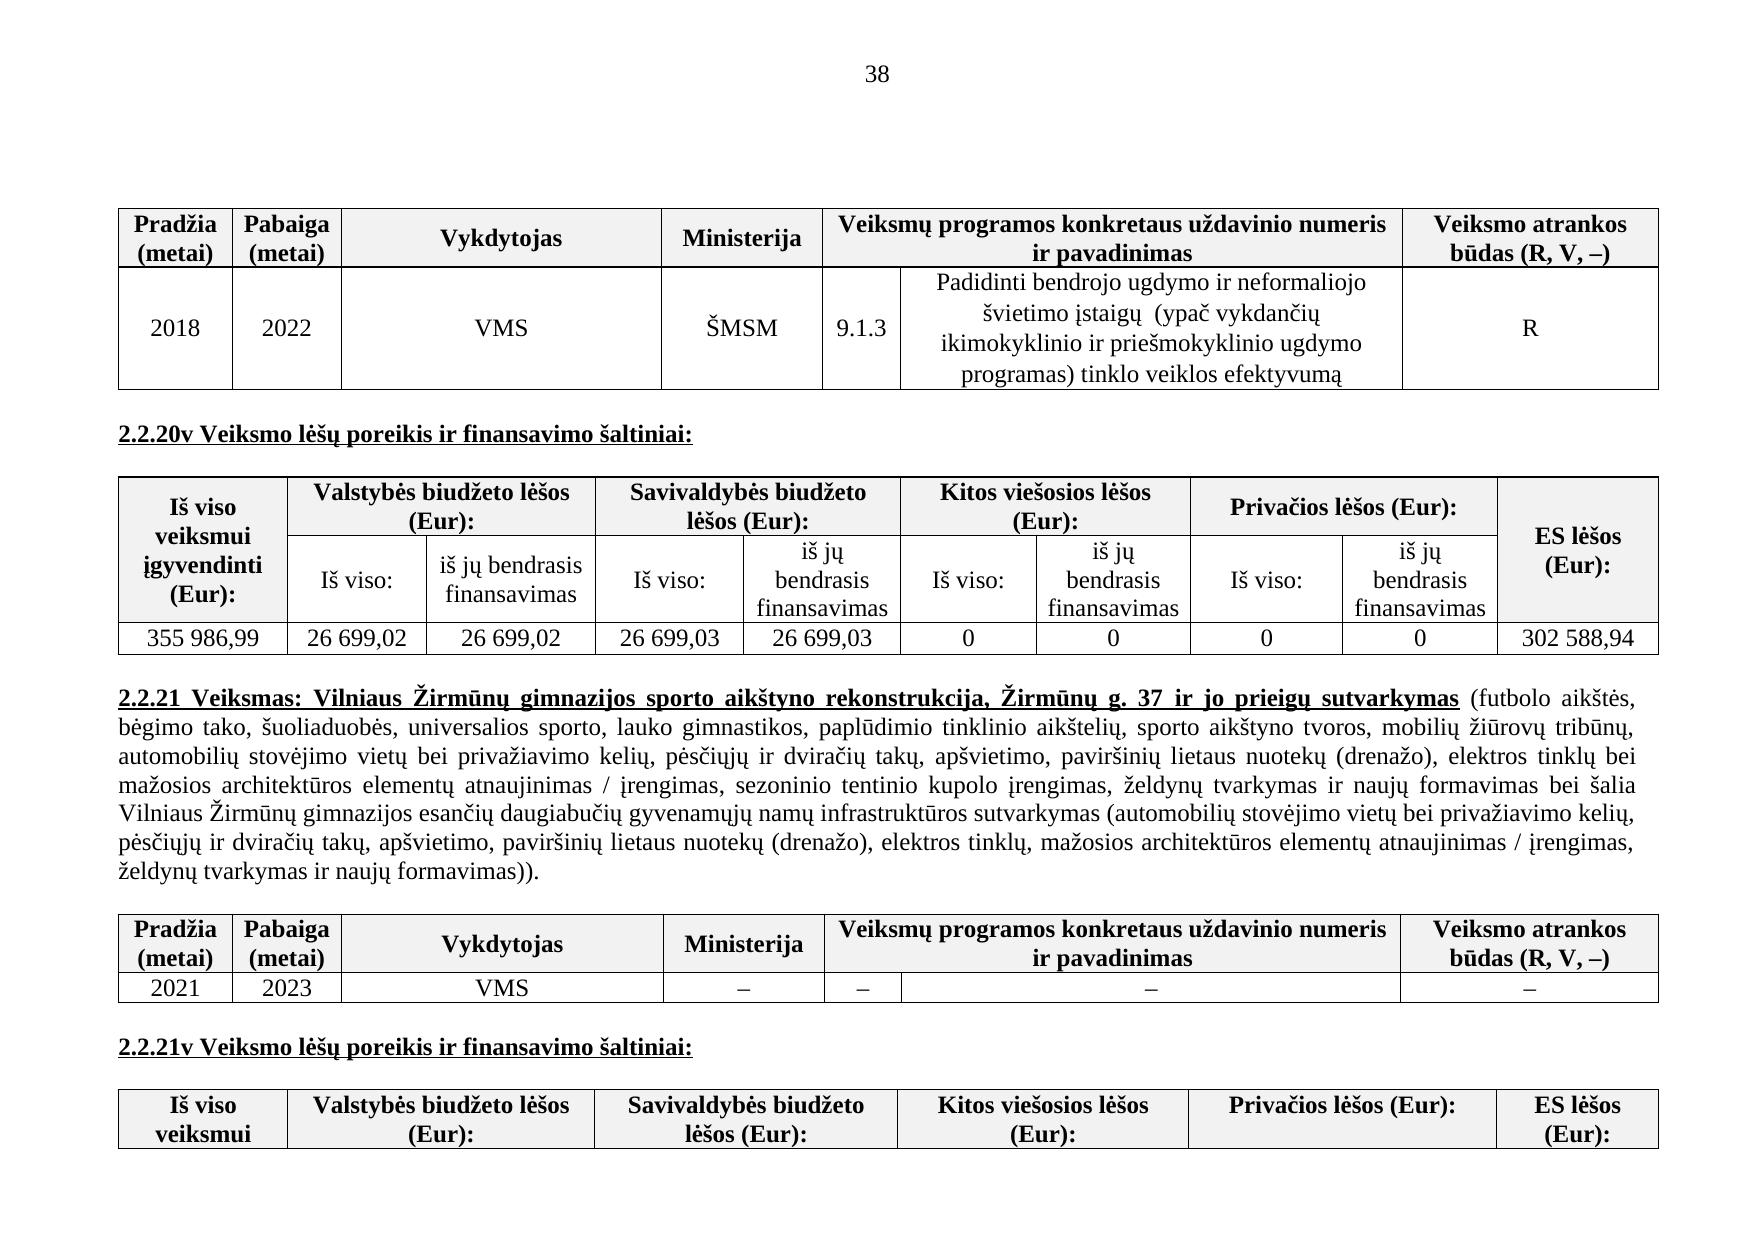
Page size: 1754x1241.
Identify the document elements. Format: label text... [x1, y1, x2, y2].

table_cell 2018 [119, 268, 232, 389]
table_cell – [1401, 973, 1658, 1002]
table_header Privačios lėšos (Eur): [1191, 478, 1497, 535]
table_header Ministerija [662, 209, 822, 266]
table_cell iš jų bendrasis finansavimas [744, 536, 900, 622]
text 2.2.21v Veiksmo lėšų poreikis ir finansavimo šaltiniai: [118, 1032, 1636, 1060]
table_cell 0 [1037, 623, 1190, 654]
table_header Iš viso veiksmui [119, 1090, 287, 1148]
table_cell 2022 [233, 268, 341, 389]
table_cell iš jų bendrasis finansavimas [1037, 536, 1190, 622]
table_header Savivaldybės biudžeto lėšos (Eur): [596, 478, 900, 535]
table_cell Iš viso: [1191, 536, 1342, 622]
text 2.2.21 Veiksmas: Vilniaus Žirmūnų gimnazijos sporto aikštyno rekonstrukcija, Žirmūnų g. 37 ir jo prieigų sutvarkymas (futbolo aikštės, bėgimo tako, šuoliaduobės, universalios sporto, lauko gimnastikos, paplūdimio tinklinio aikštelių, sporto aikštyno tvoros, mobilių žiūrovų tribūnų, automobilių stovėjimo vietų bei privažiavimo kelių, pėsčiųjų ir dviračių takų, apšvietimo, paviršinių lietaus nuotekų (drenažo), elektros tinklų bei mažosios architektūros elementų atnaujinimas / įrengimas, sezoninio tentinio kupolo įrengimas, želdynų tvarkymas ir naujų formavimas bei šalia Vilniaus Žirmūnų gimnazijos esančių daugiabučių gyvenamųjų namų infrastruktūros sutvarkymas (automobilių stovėjimo vietų bei privažiavimo kelių, pėsčiųjų ir dviračių takų, apšvietimo, paviršinių lietaus nuotekų (drenažo), elektros tinklų, mažosios architektūros elementų atnaujinimas / įrengimas, želdynų tvarkymas ir naujų formavimas)). [118, 683, 1636, 885]
table_cell ŠMSM [662, 268, 822, 389]
table_cell Iš viso: [288, 536, 426, 622]
table_cell 355 986,99 [119, 623, 287, 654]
table_header Privačios lėšos (Eur): [1189, 1090, 1496, 1148]
table_header Veiksmo atrankos būdas (R, V, –) [1403, 209, 1658, 266]
table_header ES lėšos (Eur): [1498, 478, 1658, 622]
table_header Ministerija [664, 915, 824, 972]
table_header Pabaiga (metai) [233, 209, 341, 266]
table_cell Padidinti bendrojo ugdymo ir neformaliojo švietimo įstaigų (ypač vykdančių ikimokyklinio ir priešmokyklinio ugdymo programas) tinklo veiklos efektyvumą [901, 268, 1402, 389]
table_cell – [902, 973, 1400, 1002]
table_header Iš viso veiksmui įgyvendinti (Eur): [119, 478, 287, 622]
table_header Savivaldybės biudžeto lėšos (Eur): [595, 1090, 897, 1148]
table_cell VMS [342, 973, 663, 1002]
table_header Veiksmo atrankos būdas (R, V, –) [1401, 915, 1658, 972]
table_header Kitos viešosios lėšos (Eur): [901, 478, 1190, 535]
table_cell 0 [1343, 623, 1497, 654]
text 2.2.20v Veiksmo lėšų poreikis ir finansavimo šaltiniai: [118, 419, 1636, 448]
table_header Vykdytojas [342, 915, 663, 972]
table_cell R [1403, 268, 1658, 389]
table_cell Iš viso: [901, 536, 1036, 622]
table_cell 26 699,03 [596, 623, 743, 654]
table_cell 26 699,03 [744, 623, 900, 654]
table_header Valstybės biudžeto lėšos (Eur): [288, 478, 595, 535]
table_header Veiksmų programos konkretaus uždavinio numeris ir pavadinimas [825, 915, 1400, 972]
table_cell 0 [1191, 623, 1342, 654]
table_cell 302 588,94 [1498, 623, 1658, 654]
table_header Pradžia (metai) [119, 209, 232, 266]
table_header Vykdytojas [342, 209, 661, 266]
table_cell 2021 [119, 973, 232, 1002]
table_cell 9.1.3 [823, 268, 900, 389]
table_cell iš jų bendrasis finansavimas [427, 536, 595, 622]
table_cell VMS [342, 268, 661, 389]
table_header ES lėšos (Eur): [1497, 1090, 1658, 1148]
table_cell 26 699,02 [288, 623, 426, 654]
table_cell – [825, 973, 901, 1002]
table_header Veiksmų programos konkretaus uždavinio numeris ir pavadinimas [823, 209, 1402, 266]
table_cell – [664, 973, 824, 1002]
table_header Valstybės biudžeto lėšos (Eur): [288, 1090, 594, 1148]
table_cell 2023 [233, 973, 341, 1002]
table_header Kitos viešosios lėšos (Eur): [898, 1090, 1188, 1148]
table_header Pradžia (metai) [119, 915, 232, 972]
table_header Pabaiga (metai) [233, 915, 341, 972]
table_cell Iš viso: [596, 536, 743, 622]
table_cell 0 [901, 623, 1036, 654]
table_cell 26 699,02 [427, 623, 595, 654]
table_cell iš jų bendrasis finansavimas [1343, 536, 1497, 622]
